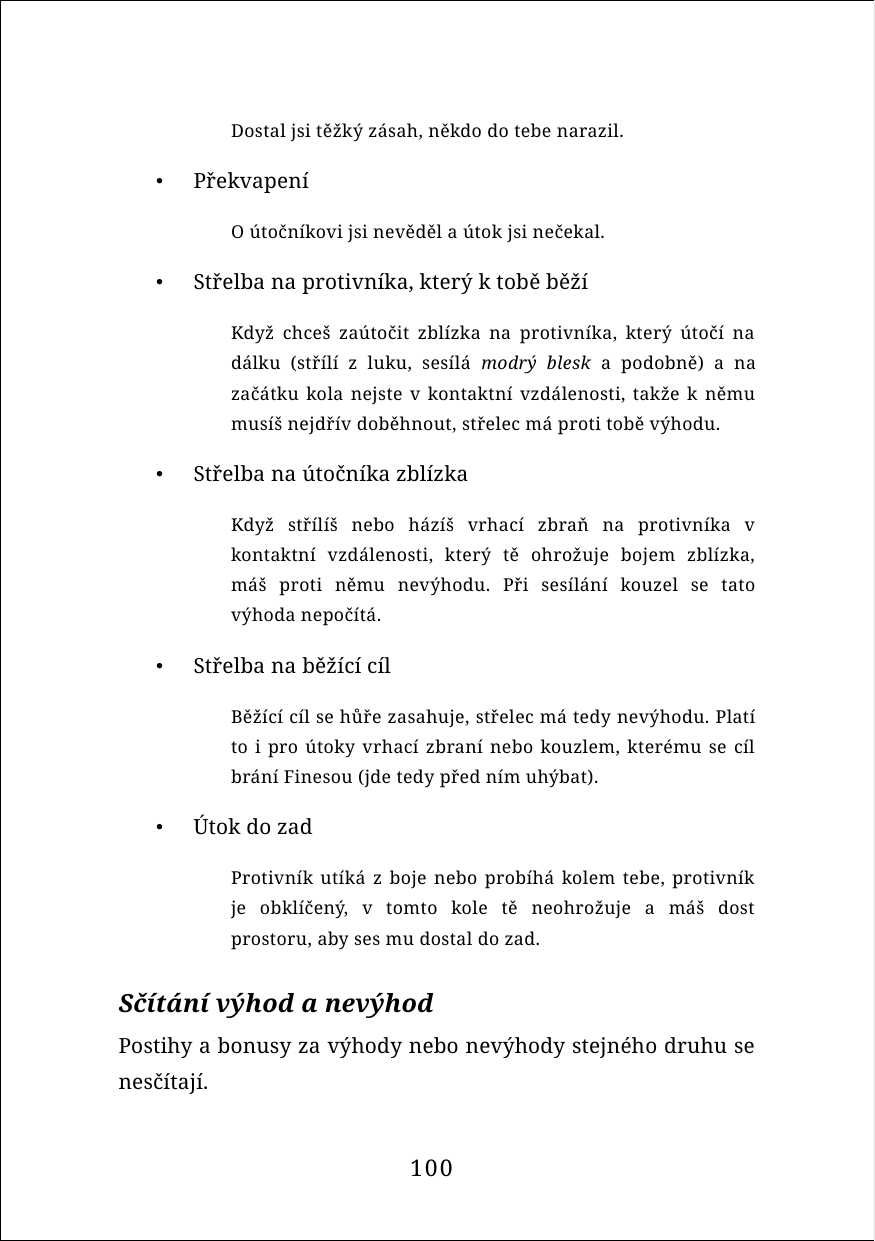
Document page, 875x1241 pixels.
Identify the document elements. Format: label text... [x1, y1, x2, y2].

list Když chceš zaútočit zblízka na protivníka, který útočí na dálku (střílí z luku, sesílá modrý blesk a podobně) a na začátku kola nejste v kontaktní vzdálenosti, takže k němu musíš nejdřív doběhnout, střelec má proti tobě výhodu. [193, 321, 756, 435]
text Postihy a bonusy za výhody nebo nevýhody stejného druhu se nesčítají. [118, 1032, 756, 1096]
list Protivník utíká z boje nebo probíhá kolem tebe, protivník je obklíčený, v tomto kole tě neohrožuje a máš dost prostoru, aby ses mu dostal do zad. [193, 866, 756, 950]
list O útočníkovi jsi nevěděl a útok jsi nečekal. [193, 219, 756, 243]
list Překvapení [156, 166, 756, 194]
list Dostal jsi těžký zásah, někdo do tebe narazil. [193, 118, 756, 142]
subtitle Sčítání výhod a nevýhod [118, 986, 756, 1020]
list Střelba na běžící cíl [156, 651, 756, 679]
list Střelba na protivníka, který k tobě běží [156, 267, 756, 296]
list Útok do zad [156, 812, 756, 841]
list Střelba na útočníka zblízka [156, 459, 756, 487]
list Běžící cíl se hůře zasahuje, střelec má tedy nevýhodu. Platí to i pro útoky vrhací zbraní nebo kouzlem, kterému se cíl brání Finesou (jde tedy před ním uhýbat). [193, 704, 756, 789]
list Když střílíš nebo házíš vrhací zbraň na protivníka v kontaktní vzdálenosti, který tě ohrožuje bojem zblízka, máš proti němu nevýhodu. Při sesílání kouzel se tato výhoda nepočítá. [193, 512, 756, 627]
